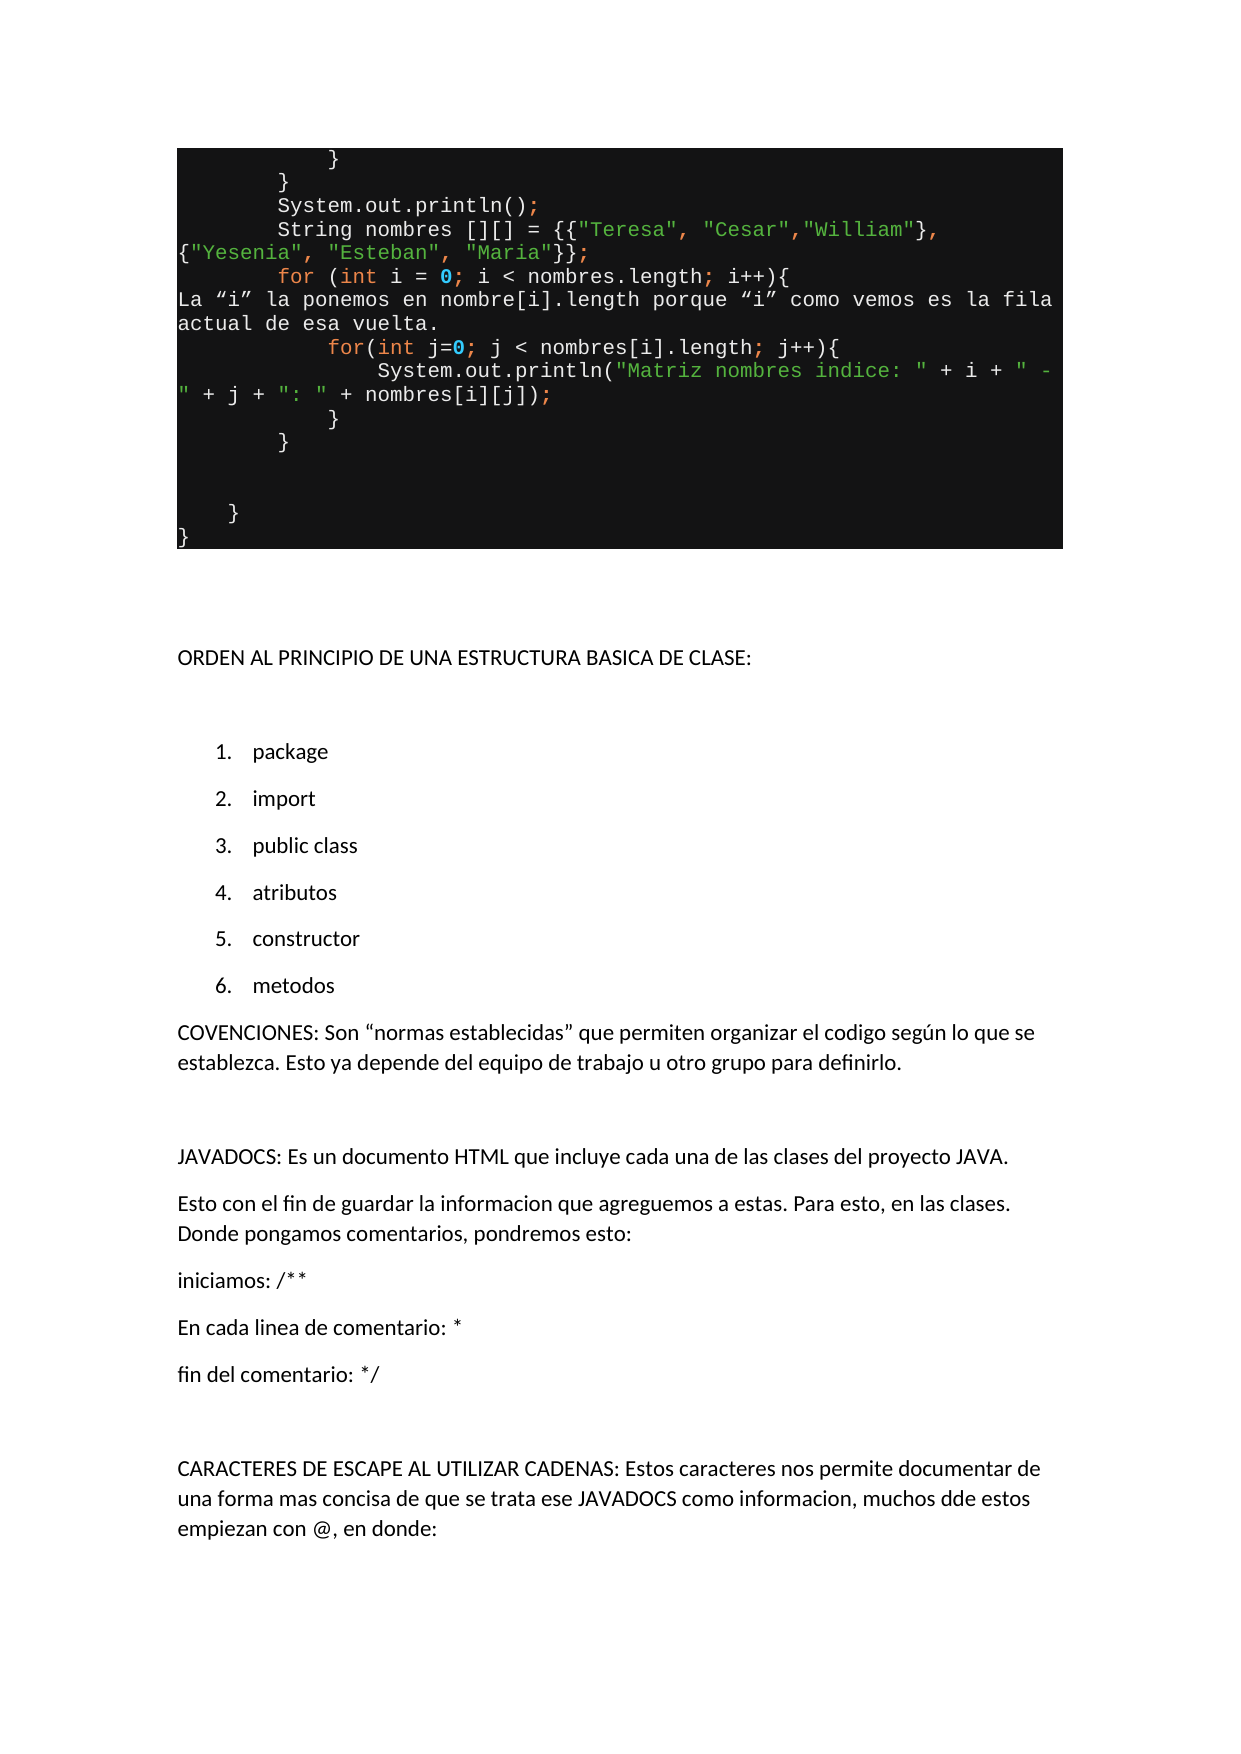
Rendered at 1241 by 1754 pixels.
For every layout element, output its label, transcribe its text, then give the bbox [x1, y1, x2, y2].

text La “i” la ponemos en nombre[i].length porque “i” como vemos es la fila actual de esa vuelta. for(int j=0; j < nombres[i].length; j++){ System.out.println("Matriz nombres indice: " + i + " - " + j + ": " + nombres[i][j]); } } } } [177, 289, 1063, 549]
list constructor [215, 924, 1063, 953]
text Esto con el fin de guardar la informacion que agreguemos a estas. Para esto, en las clases. Donde pongamos comentarios, pondremos esto: [177, 1189, 1063, 1247]
text COVENCIONES: Son “normas establecidas” que permiten organizar el codigo según lo que se establezca. Esto ya depende del equipo de trabajo u otro grupo para definirlo. [177, 1018, 1063, 1077]
text } } System.out.println(); String nombres [][] = {{"Teresa", "Cesar","William"}, {"Yesenia", "Esteban", "Maria"}}; for (int i = 0; i < nombres.length; i++){ [177, 148, 1063, 289]
list atributos [215, 878, 1063, 906]
list public class [215, 831, 1063, 859]
text CARACTERES DE ESCAPE AL UTILIZAR CADENAS: Estos caracteres nos permite documentar de una forma mas concisa de que se trata ese JAVADOCS como informacion, muchos dde estos empiezan con @, en donde: [177, 1454, 1063, 1542]
text fin del comentario: */ [177, 1360, 1063, 1388]
list metodos [215, 971, 1063, 999]
text En cada linea de comentario: * [177, 1313, 1063, 1341]
list import [215, 784, 1063, 812]
text JAVADOCS: Es un documento HTML que incluye cada una de las clases del proyecto JAVA. [177, 1142, 1063, 1170]
text iniciamos: /** [177, 1266, 1063, 1294]
list package [215, 737, 1063, 765]
text ORDEN AL PRINCIPIO DE UNA ESTRUCTURA BASICA DE CLASE: [177, 643, 1063, 671]
